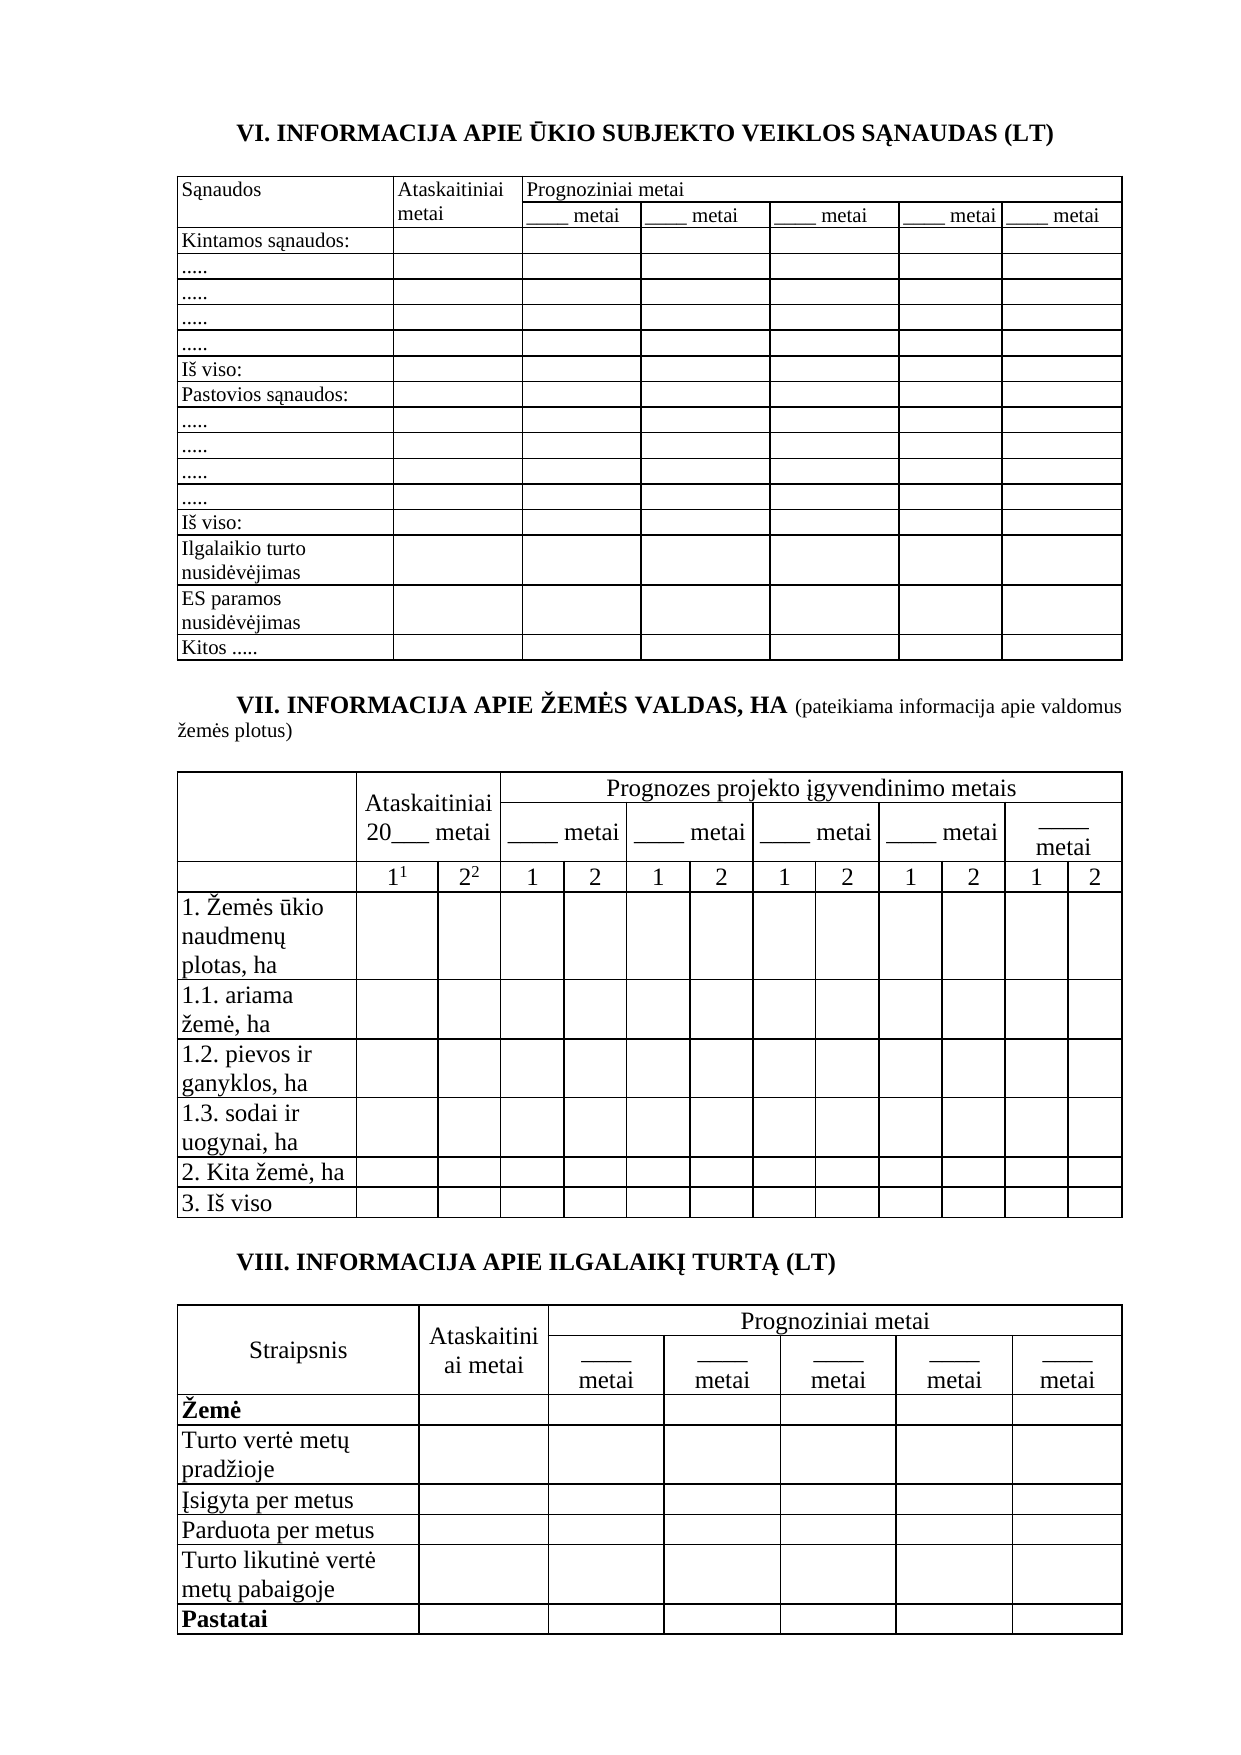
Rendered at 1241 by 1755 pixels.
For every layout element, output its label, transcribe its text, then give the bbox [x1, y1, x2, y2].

table_cell [420, 1485, 548, 1513]
table_cell 1 [754, 862, 815, 891]
table_cell [1013, 1605, 1121, 1633]
table_cell Turto likutinė vertė metų pabaigoje [178, 1545, 418, 1603]
table_cell [691, 1158, 752, 1186]
table_cell [691, 893, 752, 979]
table_cell [816, 1098, 878, 1156]
table_header Prognozes projekto įgyvendinimo metais [501, 773, 1121, 802]
table_cell [771, 485, 898, 509]
table_cell [1013, 1515, 1121, 1544]
table_cell ..... [178, 280, 393, 304]
table_cell [1006, 1188, 1067, 1217]
table_cell Ilgalaikio turto nusidėvėjimas [178, 536, 393, 584]
table_cell [897, 1395, 1012, 1424]
table_cell ____ metai [880, 803, 1004, 861]
table_cell [771, 510, 898, 534]
table_cell [394, 305, 522, 329]
table_cell [900, 459, 1001, 483]
table_cell [394, 280, 522, 304]
table_cell [501, 980, 563, 1038]
table_cell [665, 1485, 780, 1513]
table_cell [420, 1605, 548, 1633]
table_cell [642, 305, 769, 329]
table_cell [642, 382, 769, 406]
table_cell [357, 1040, 437, 1097]
table_cell [627, 1040, 689, 1097]
table_cell ____ metai [1013, 1336, 1121, 1394]
table_cell [771, 331, 898, 355]
table_cell [943, 980, 1004, 1038]
table_cell ____ metai [665, 1336, 780, 1394]
table_cell [1003, 357, 1121, 381]
table_cell [900, 635, 1001, 659]
table_cell [1003, 536, 1121, 584]
table_cell [771, 408, 898, 432]
table_cell [897, 1426, 1012, 1483]
table_cell [1013, 1485, 1121, 1513]
table_cell [627, 893, 689, 979]
table_header Ataskaitiniai metai [394, 177, 522, 227]
table_cell [523, 485, 640, 509]
table_cell [565, 1098, 626, 1156]
table_cell ____ metai [501, 803, 626, 861]
table_cell [1013, 1426, 1121, 1483]
table_cell [501, 1040, 563, 1097]
table_cell [754, 893, 815, 979]
table_cell [642, 331, 769, 355]
table_cell [642, 485, 769, 509]
table_cell [781, 1395, 895, 1424]
table_cell [900, 510, 1001, 534]
table_cell [665, 1545, 780, 1603]
table_cell [549, 1545, 663, 1603]
table_cell [1013, 1395, 1121, 1424]
table_cell [1069, 893, 1121, 979]
table_cell [394, 510, 522, 534]
table_cell [691, 1040, 752, 1097]
table_cell ..... [178, 485, 393, 509]
table_cell Įsigyta per metus [178, 1485, 418, 1513]
table_cell 1 [1006, 862, 1067, 891]
table_cell [501, 1158, 563, 1186]
table_cell [771, 280, 898, 304]
table_cell [1003, 228, 1121, 252]
table_cell [900, 485, 1001, 509]
table_cell [771, 536, 898, 584]
table_cell [394, 357, 522, 381]
table_cell [420, 1426, 548, 1483]
table_cell [1006, 893, 1067, 979]
table_cell [665, 1515, 780, 1544]
table_cell [1003, 635, 1121, 659]
table_cell [754, 1098, 815, 1156]
table_cell [642, 408, 769, 432]
table_cell 2 [565, 862, 626, 891]
table_cell [523, 357, 640, 381]
table_cell [357, 980, 437, 1038]
table_cell [642, 586, 769, 634]
table_header Prognoziniai metai [523, 177, 1121, 201]
table_cell [880, 1098, 941, 1156]
table_cell Pastatai [178, 1605, 418, 1633]
table_cell [1069, 1188, 1121, 1217]
table_cell [394, 433, 522, 457]
table_header [178, 773, 356, 861]
table_cell 2 [691, 862, 752, 891]
table_cell 22 [439, 862, 500, 891]
table_cell [178, 862, 356, 891]
table_cell [691, 1188, 752, 1217]
table_cell [1003, 254, 1121, 278]
table_cell [394, 536, 522, 584]
table_cell [549, 1426, 663, 1483]
table_cell 1.2. pievos ir ganyklos, ha [178, 1040, 356, 1097]
table_cell [900, 408, 1001, 432]
table_cell [642, 357, 769, 381]
table_cell [523, 305, 640, 329]
table_cell [523, 459, 640, 483]
table_cell [943, 1188, 1004, 1217]
text VII. INFORMACIJA APIE ŽEMĖS VALDAS, HA (pateikiama informacija apie valdomus žemės plotus) [177, 690, 1122, 742]
table_cell [627, 1188, 689, 1217]
table_cell [642, 228, 769, 252]
table_cell ____ metai [771, 203, 898, 227]
table_cell [420, 1545, 548, 1603]
table_cell [781, 1545, 895, 1603]
table_cell [816, 893, 878, 979]
table_cell ____ metai [754, 803, 878, 861]
table_cell [549, 1515, 663, 1544]
table_cell [627, 1098, 689, 1156]
table_cell [357, 1188, 437, 1217]
table_cell [816, 1188, 878, 1217]
table_cell ____ metai [897, 1336, 1012, 1394]
table_cell [1003, 586, 1121, 634]
table_cell [642, 459, 769, 483]
table_cell [565, 1158, 626, 1186]
table_cell [900, 433, 1001, 457]
table_cell [1006, 1040, 1067, 1097]
table_cell [816, 1040, 878, 1097]
table_header Ataskaitiniai 20___ metai [357, 773, 500, 861]
table_cell ..... [178, 305, 393, 329]
text VIII. INFORMACIJA APIE ILGALAIKĮ TURTĄ (LT) [177, 1247, 1122, 1276]
table_cell [642, 254, 769, 278]
table_cell [1069, 1158, 1121, 1186]
table_cell [771, 635, 898, 659]
table_cell [816, 980, 878, 1038]
table_cell 1 [880, 862, 941, 891]
table_cell Parduota per metus [178, 1515, 418, 1544]
table_cell [501, 1098, 563, 1156]
table_cell [754, 1158, 815, 1186]
table_cell [900, 536, 1001, 584]
table_cell [771, 228, 898, 252]
table_cell ..... [178, 254, 393, 278]
table_cell [771, 357, 898, 381]
table_cell [523, 228, 640, 252]
table_cell [549, 1395, 663, 1424]
table_cell [394, 254, 522, 278]
table_cell [565, 893, 626, 979]
table_cell [771, 433, 898, 457]
table_cell [880, 1158, 941, 1186]
table_cell [420, 1515, 548, 1544]
table_cell [897, 1545, 1012, 1603]
table_cell [943, 893, 1004, 979]
table_cell [523, 433, 640, 457]
table_cell [627, 1158, 689, 1186]
table_cell [1003, 485, 1121, 509]
table_cell [691, 980, 752, 1038]
table_cell [900, 382, 1001, 406]
table_cell [394, 382, 522, 406]
table_cell [771, 586, 898, 634]
table_cell 2 [943, 862, 1004, 891]
table_cell [394, 331, 522, 355]
table_cell 2 [1069, 862, 1121, 891]
table_cell 2. Kita žemė, ha [178, 1158, 356, 1186]
table_cell 1 [627, 862, 689, 891]
table_cell [439, 980, 500, 1038]
table_cell [900, 357, 1001, 381]
table_cell [523, 382, 640, 406]
table_cell [781, 1605, 895, 1633]
table_cell [880, 980, 941, 1038]
table_cell ES paramos nusidėvėjimas [178, 586, 393, 634]
table_cell 2 [816, 862, 878, 891]
table_cell [501, 1188, 563, 1217]
table_cell [565, 1188, 626, 1217]
table_cell [1069, 1040, 1121, 1097]
table_cell [897, 1515, 1012, 1544]
table_cell [642, 433, 769, 457]
table_cell [523, 510, 640, 534]
table_cell [439, 1158, 500, 1186]
table_cell [1003, 280, 1121, 304]
table_cell [754, 980, 815, 1038]
table_cell [627, 980, 689, 1038]
table_cell [642, 635, 769, 659]
table_cell Turto vertė metų pradžioje [178, 1426, 418, 1483]
table_cell Iš viso: [178, 510, 393, 534]
table_cell ..... [178, 408, 393, 432]
table_cell [816, 1158, 878, 1186]
table_cell [665, 1395, 780, 1424]
table_cell ____ metai [642, 203, 769, 227]
table_cell [1003, 382, 1121, 406]
table_cell Kintamos sąnaudos: [178, 228, 393, 252]
table_cell [549, 1605, 663, 1633]
table_cell ..... [178, 331, 393, 355]
table_cell [900, 254, 1001, 278]
table_cell [1006, 980, 1067, 1038]
table_cell [439, 893, 500, 979]
table_cell ____ metai [1003, 203, 1121, 227]
table_cell 1 [501, 862, 563, 891]
table_cell ..... [178, 459, 393, 483]
table_cell [565, 1040, 626, 1097]
table_cell [523, 280, 640, 304]
table_cell ____ metai [900, 203, 1001, 227]
table_cell [1069, 1098, 1121, 1156]
table_cell ____ metai [549, 1336, 663, 1394]
table_header Ataskaitiniai metai [420, 1306, 548, 1394]
table_cell 3. Iš viso [178, 1188, 356, 1217]
table_cell [1003, 433, 1121, 457]
table_cell [394, 228, 522, 252]
table_cell [394, 408, 522, 432]
table_cell Žemė [178, 1395, 418, 1424]
table_cell [439, 1188, 500, 1217]
table_cell [523, 586, 640, 634]
table_cell ____ metai [1006, 803, 1121, 861]
table_cell [523, 635, 640, 659]
table_cell 1. Žemės ūkio naudmenų plotas, ha [178, 893, 356, 979]
table_cell [900, 228, 1001, 252]
table_cell [394, 485, 522, 509]
table_cell [880, 893, 941, 979]
table_cell 1.1. ariama žemė, ha [178, 980, 356, 1038]
table_cell ..... [178, 433, 393, 457]
table_cell [665, 1426, 780, 1483]
table_cell [1003, 331, 1121, 355]
table_cell [900, 586, 1001, 634]
table_cell [781, 1426, 895, 1483]
table_cell [781, 1515, 895, 1544]
table_cell [1003, 510, 1121, 534]
table_cell [523, 331, 640, 355]
table_cell [897, 1605, 1012, 1633]
table_cell [501, 893, 563, 979]
table_cell [642, 280, 769, 304]
table_cell ____ metai [781, 1336, 895, 1394]
table_header Sąnaudos [178, 177, 393, 227]
table_cell [754, 1188, 815, 1217]
table_cell [771, 254, 898, 278]
table_cell [900, 280, 1001, 304]
table_cell [523, 254, 640, 278]
table_cell [439, 1040, 500, 1097]
table_cell [523, 536, 640, 584]
table_cell [943, 1158, 1004, 1186]
table_cell [1006, 1158, 1067, 1186]
table_cell [771, 305, 898, 329]
table_cell [523, 408, 640, 432]
table_cell [394, 586, 522, 634]
table_cell [642, 536, 769, 584]
table_cell [1006, 1098, 1067, 1156]
table_cell [691, 1098, 752, 1156]
table_cell [439, 1098, 500, 1156]
table_cell [420, 1395, 548, 1424]
table_cell [900, 305, 1001, 329]
table_header Straipsnis [178, 1306, 418, 1394]
table_cell Kitos ..... [178, 635, 393, 659]
table_cell [754, 1040, 815, 1097]
table_cell [1069, 980, 1121, 1038]
table_header Prognoziniai metai [549, 1306, 1121, 1335]
table_cell [1013, 1545, 1121, 1603]
table_cell [565, 980, 626, 1038]
table_cell ____ metai [627, 803, 752, 861]
text VI. INFORMACIJA APIE ŪKIO SUBJEKTO VEIKLOS SĄNAUDAS (LT) [177, 118, 1122, 147]
table_cell [880, 1040, 941, 1097]
table_cell [781, 1485, 895, 1513]
table_cell [357, 893, 437, 979]
table_cell [771, 382, 898, 406]
table_cell Iš viso: [178, 357, 393, 381]
table_cell [900, 331, 1001, 355]
table_cell [357, 1098, 437, 1156]
table_cell ____ metai [523, 203, 640, 227]
table_cell [897, 1485, 1012, 1513]
table_cell [943, 1098, 1004, 1156]
table_cell Pastovios sąnaudos: [178, 382, 393, 406]
table_cell [771, 459, 898, 483]
table_cell 1.3. sodai ir uogynai, ha [178, 1098, 356, 1156]
table_cell [943, 1040, 1004, 1097]
table_cell [642, 510, 769, 534]
table_cell [880, 1188, 941, 1217]
table_cell [665, 1605, 780, 1633]
table_cell [394, 635, 522, 659]
table_cell [1003, 408, 1121, 432]
table_cell [1003, 459, 1121, 483]
table_cell [1003, 305, 1121, 329]
table_cell [357, 1158, 437, 1186]
table_cell 11 [357, 862, 437, 891]
table_cell [549, 1485, 663, 1513]
table_cell [394, 459, 522, 483]
